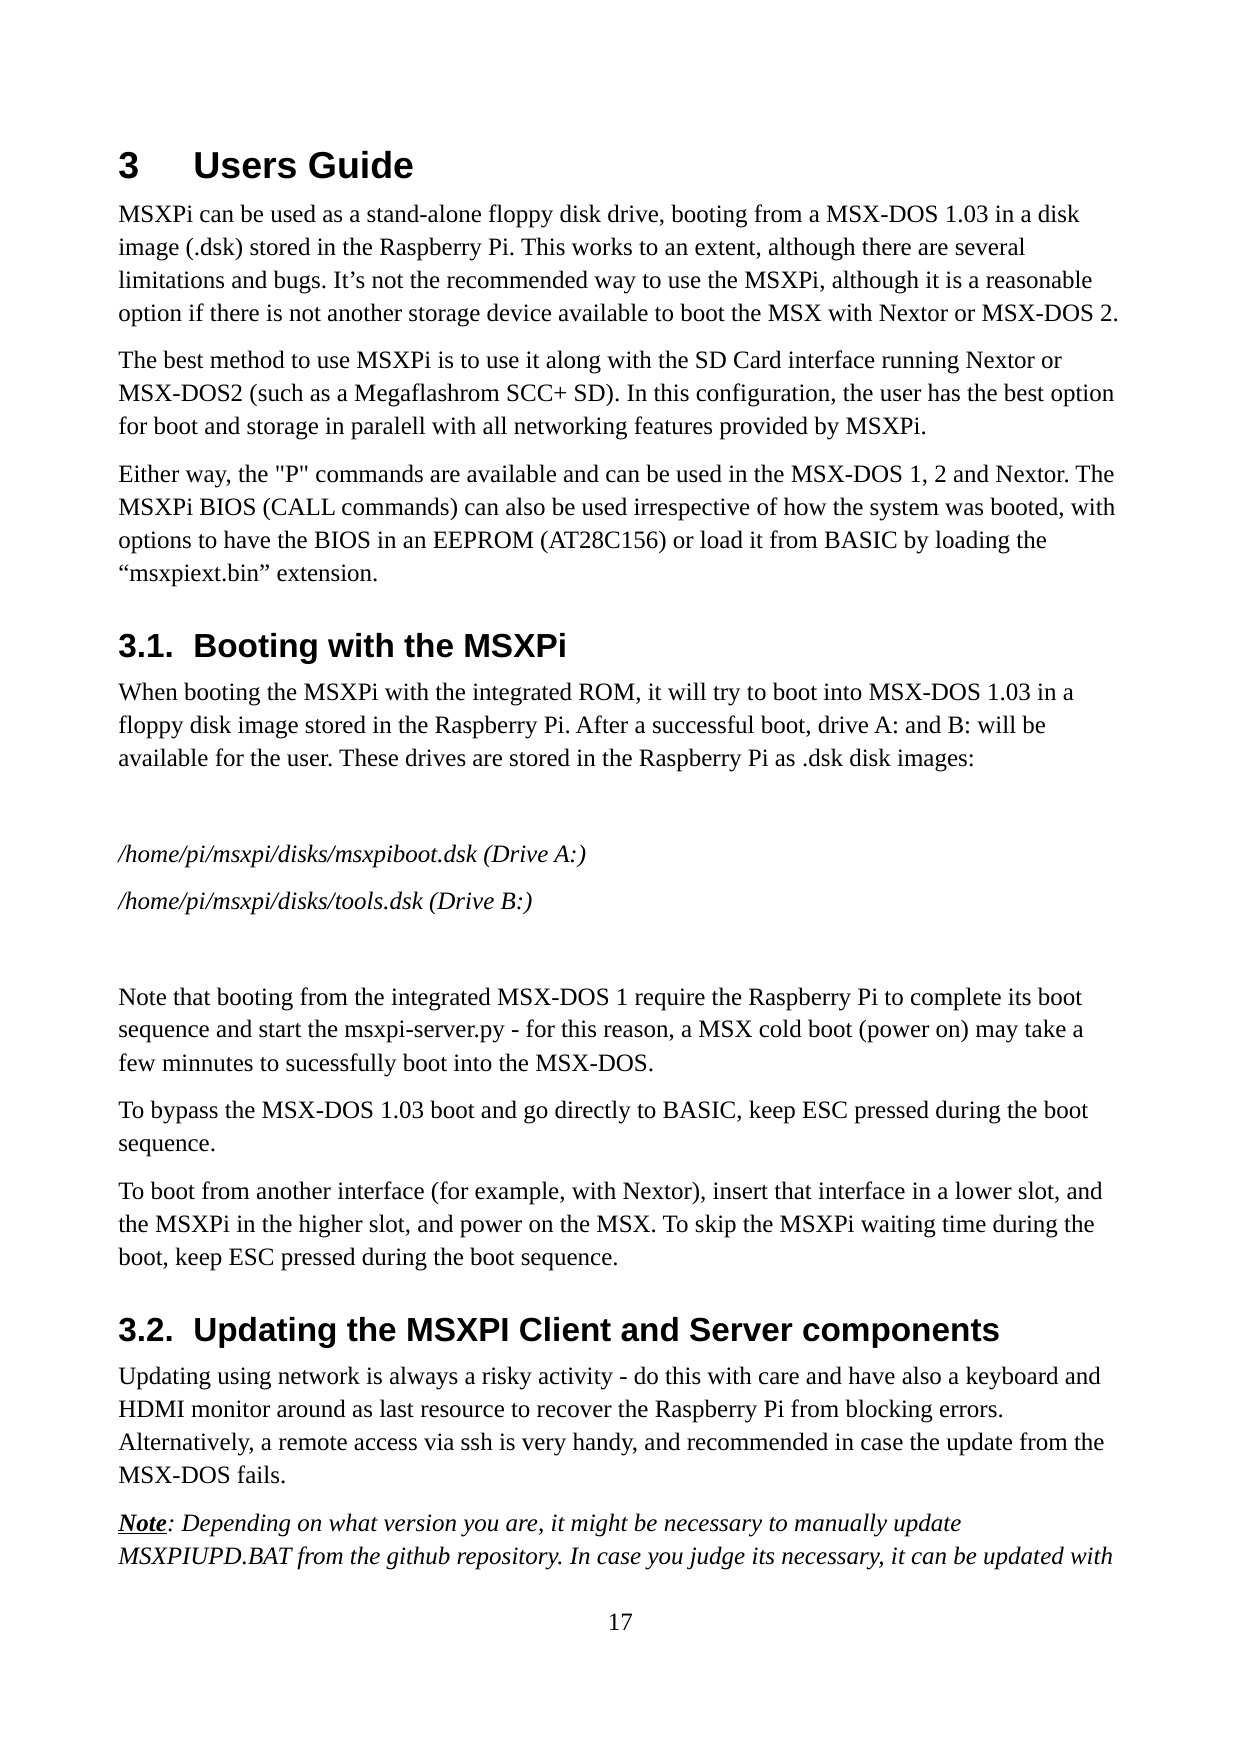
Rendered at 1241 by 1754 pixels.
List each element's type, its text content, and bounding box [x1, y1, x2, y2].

text To boot from another interface (for example, with Nextor), insert that interface in a lower slot, and the MSXPi in the higher slot, and power on the MSX. To skip the MSXPi waiting time during the boot, keep ESC pressed during the boot sequence. [118, 1176, 1122, 1271]
text /home/pi/msxpi/disks/msxpiboot.dsk (Drive A:) [118, 839, 1122, 867]
text To bypass the MSX-DOS 1.03 boot and go directly to BASIC, keep ESC pressed during the boot sequence. [118, 1095, 1122, 1157]
text When booting the MSXPi with the integrated ROM, it will try to boot into MSX-DOS 1.03 in a floppy disk image stored in the Raspberry Pi. After a successful boot, drive A: and B: will be available for the user. These drives are stored in the Raspberry Pi as .dsk disk images: [118, 677, 1122, 772]
subtitle Updating the MSXPI Client and Server components [118, 1310, 1122, 1349]
text The best method to use MSXPi is to use it along with the SD Card interface running Nextor or MSX-DOS2 (such as a Megaflashrom SCC+ SD). In this configuration, the user has the best option for boot and storage in paralell with all networking features provided by MSXPi. [118, 345, 1122, 440]
subtitle Users Guide [118, 143, 1122, 186]
text Note: Depending on what version you are, it might be necessary to manually update MSXPIUPD.BAT from the github repository. In case you judge its necessary, it can be updated with [118, 1508, 1122, 1570]
text Updating using network is always a risky activity - do this with care and have also a keyboard and HDMI monitor around as last resource to recover the Raspberry Pi from blocking errors. Alternatively, a remote access via ssh is very handy, and recommended in case the update from the MSX-DOS fails. [118, 1361, 1122, 1489]
text Note that booting from the integrated MSX-DOS 1 require the Raspberry Pi to complete its boot sequence and start the msxpi-server.py - for this reason, a MSX cold boot (power on) may take a few minnutes to sucessfully boot into the MSX-DOS. [118, 982, 1122, 1076]
text Either way, the "P" commands are available and can be used in the MSX-DOS 1, 2 and Nextor. The MSXPi BIOS (CALL commands) can also be used irrespective of how the system was booted, with options to have the BIOS in an EEPROM (AT28C156) or load it from BASIC by loading the “msxpiext.bin” extension. [118, 459, 1122, 587]
text /home/pi/msxpi/disks/tools.dsk (Drive B:) [118, 886, 1122, 915]
text MSXPi can be used as a stand-alone floppy disk drive, booting from a MSX-DOS 1.03 in a disk image (.dsk) stored in the Raspberry Pi. This works to an extent, although there are several limitations and bugs. It’s not the recommended way to use the MSXPi, although it is a reasonable option if there is not another storage device available to boot the MSX with Nextor or MSX-DOS 2. [118, 199, 1122, 327]
subtitle Booting with the MSXPi [118, 627, 1122, 665]
